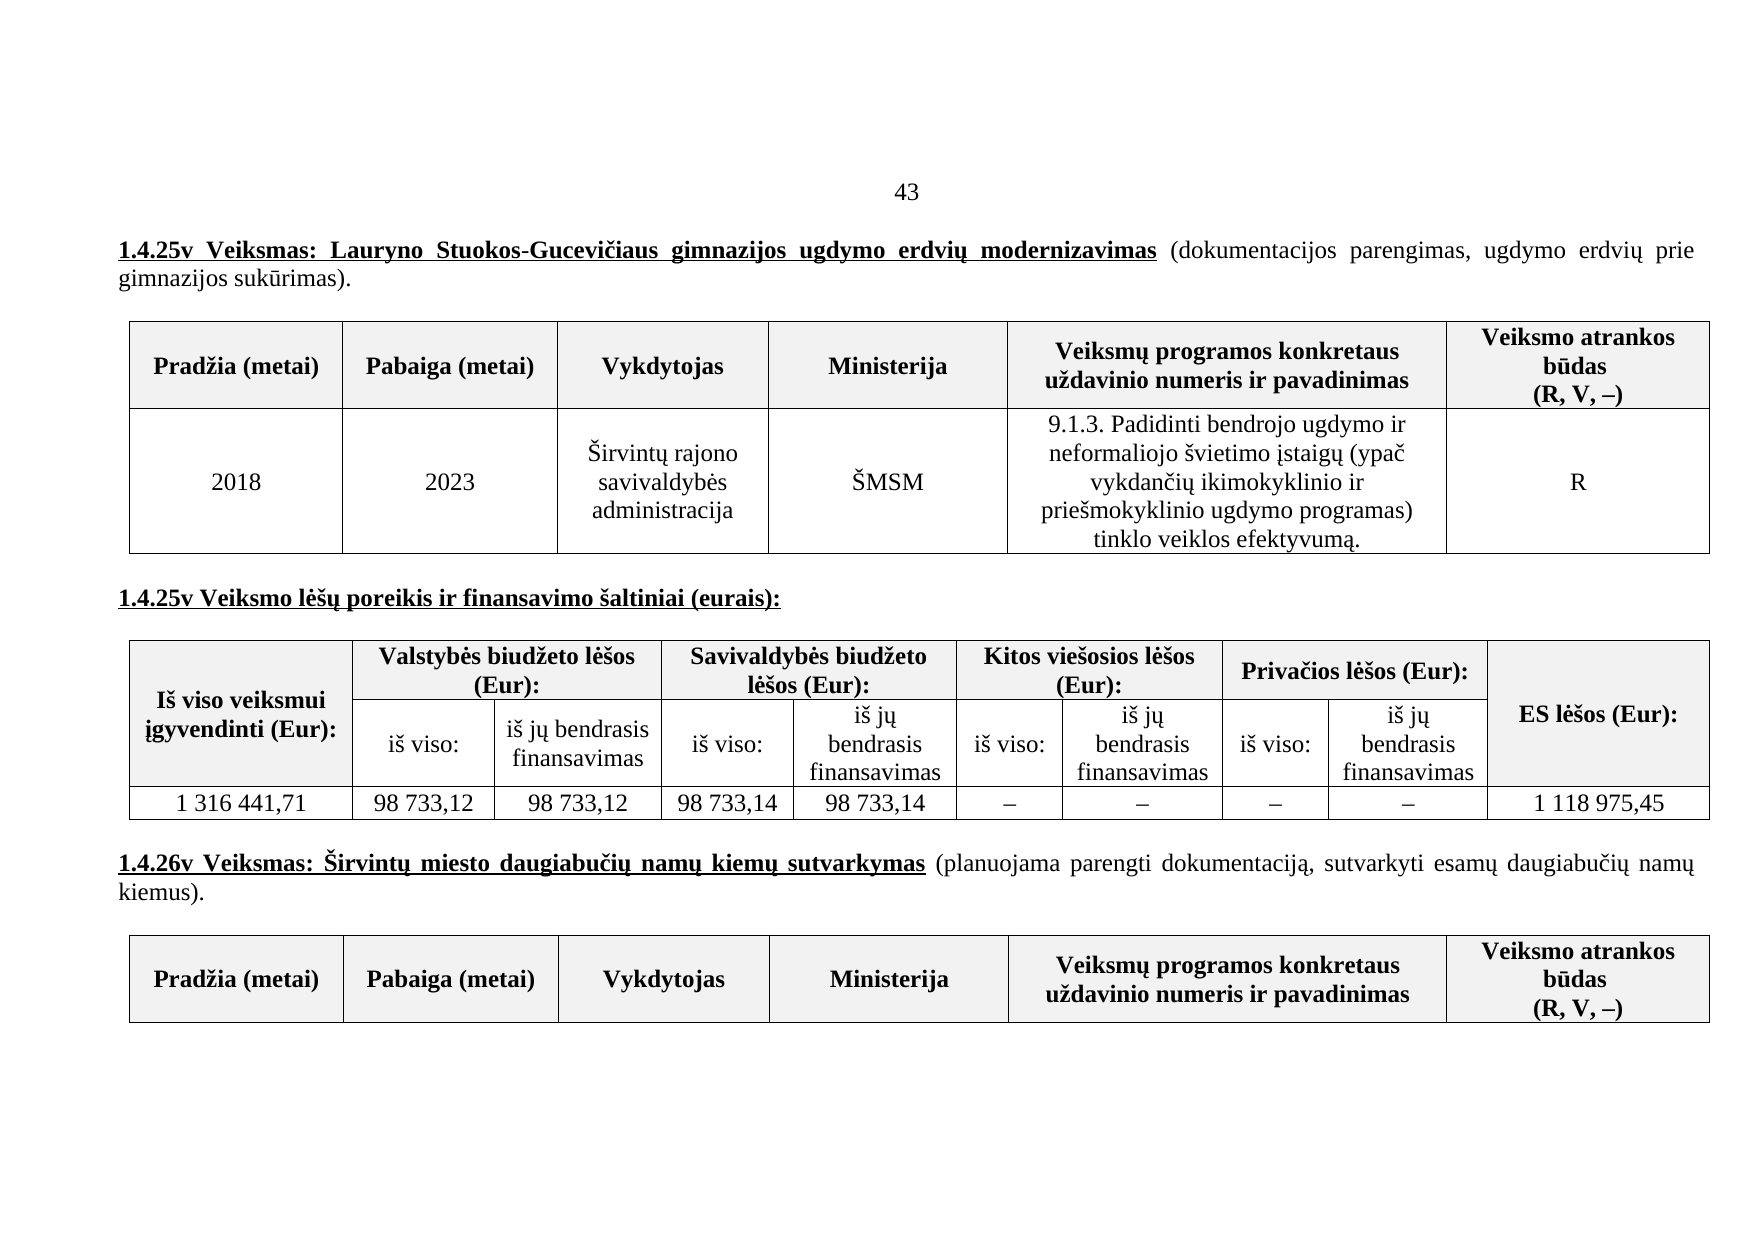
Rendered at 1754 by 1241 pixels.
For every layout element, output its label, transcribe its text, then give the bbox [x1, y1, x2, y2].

table_header Pradžia (metai) [130, 322, 342, 408]
table_cell 98 733,14 [662, 787, 793, 819]
table_header ES lėšos (Eur): [1488, 641, 1709, 786]
table_cell 1 118 975,45 [1488, 787, 1709, 819]
table_cell iš jų bendrasis finansavimas [1329, 700, 1487, 786]
table_cell – [1063, 787, 1222, 819]
text 1.4.26v Veiksmas: Širvintų miesto daugiabučių namų kiemų sutvarkymas (planuojama parengti dokumentaciją, sutvarkyti esamų daugiabučių namų kiemus). [118, 848, 1695, 906]
table_cell iš viso: [662, 700, 793, 786]
table_cell Širvintų rajono savivaldybės administracija [558, 409, 768, 553]
table_cell 98 733,12 [495, 787, 661, 819]
table_header Valstybės biudžeto lėšos (Eur): [353, 641, 661, 699]
table_header Ministerija [770, 936, 1008, 1022]
table_header Ministerija [769, 322, 1007, 408]
table_cell 98 733,12 [353, 787, 494, 819]
table_header Kitos viešosios lėšos (Eur): [957, 641, 1222, 699]
table_cell 1 316 441,71 [130, 787, 352, 819]
table_header Veiksmo atrankos būdas (R, V, –) [1447, 322, 1709, 408]
table_header Veiksmų programos konkretaus uždavinio numeris ir pavadinimas [1009, 936, 1446, 1022]
table_cell 98 733,14 [794, 787, 956, 819]
table_cell iš viso: [353, 700, 494, 786]
table_cell – [1329, 787, 1487, 819]
table_header Iš viso veiksmui įgyvendinti (Eur): [130, 641, 352, 786]
table_cell iš viso: [957, 700, 1062, 786]
table_header Savivaldybės biudžeto lėšos (Eur): [662, 641, 956, 699]
table_header Pabaiga (metai) [343, 322, 557, 408]
table_header Privačios lėšos (Eur): [1223, 641, 1487, 699]
table_header Vykdytojas [558, 322, 768, 408]
table_cell iš jų bendrasis finansavimas [495, 700, 661, 786]
text 1.4.25v Veiksmo lėšų poreikis ir finansavimo šaltiniai (eurais): [118, 583, 1695, 612]
table_cell 2023 [343, 409, 557, 553]
text 1.4.25v Veiksmas: Lauryno Stuokos-Gucevičiaus gimnazijos ugdymo erdvių modernizavimas (dokumentacijos parengimas, ugdymo erdvių prie gimnazijos sukūrimas). [118, 235, 1695, 292]
table_cell 2018 [130, 409, 342, 553]
table_cell – [1223, 787, 1328, 819]
table_cell iš jų bendrasis finansavimas [794, 700, 956, 786]
table_cell ŠMSM [769, 409, 1007, 553]
table_cell 9.1.3. Padidinti bendrojo ugdymo ir neformaliojo švietimo įstaigų (ypač vykdančių ikimokyklinio ir priešmokyklinio ugdymo programas) tinklo veiklos efektyvumą. [1008, 409, 1446, 553]
table_cell iš viso: [1223, 700, 1328, 786]
table_header Pabaiga (metai) [344, 936, 558, 1022]
table_cell – [957, 787, 1062, 819]
table_cell iš jų bendrasis finansavimas [1063, 700, 1222, 786]
table_cell R [1447, 409, 1709, 553]
table_header Vykdytojas [559, 936, 769, 1022]
table_header Veiksmo atrankos būdas (R, V, –) [1447, 936, 1709, 1022]
table_header Veiksmų programos konkretaus uždavinio numeris ir pavadinimas [1008, 322, 1446, 408]
table_header Pradžia (metai) [130, 936, 343, 1022]
